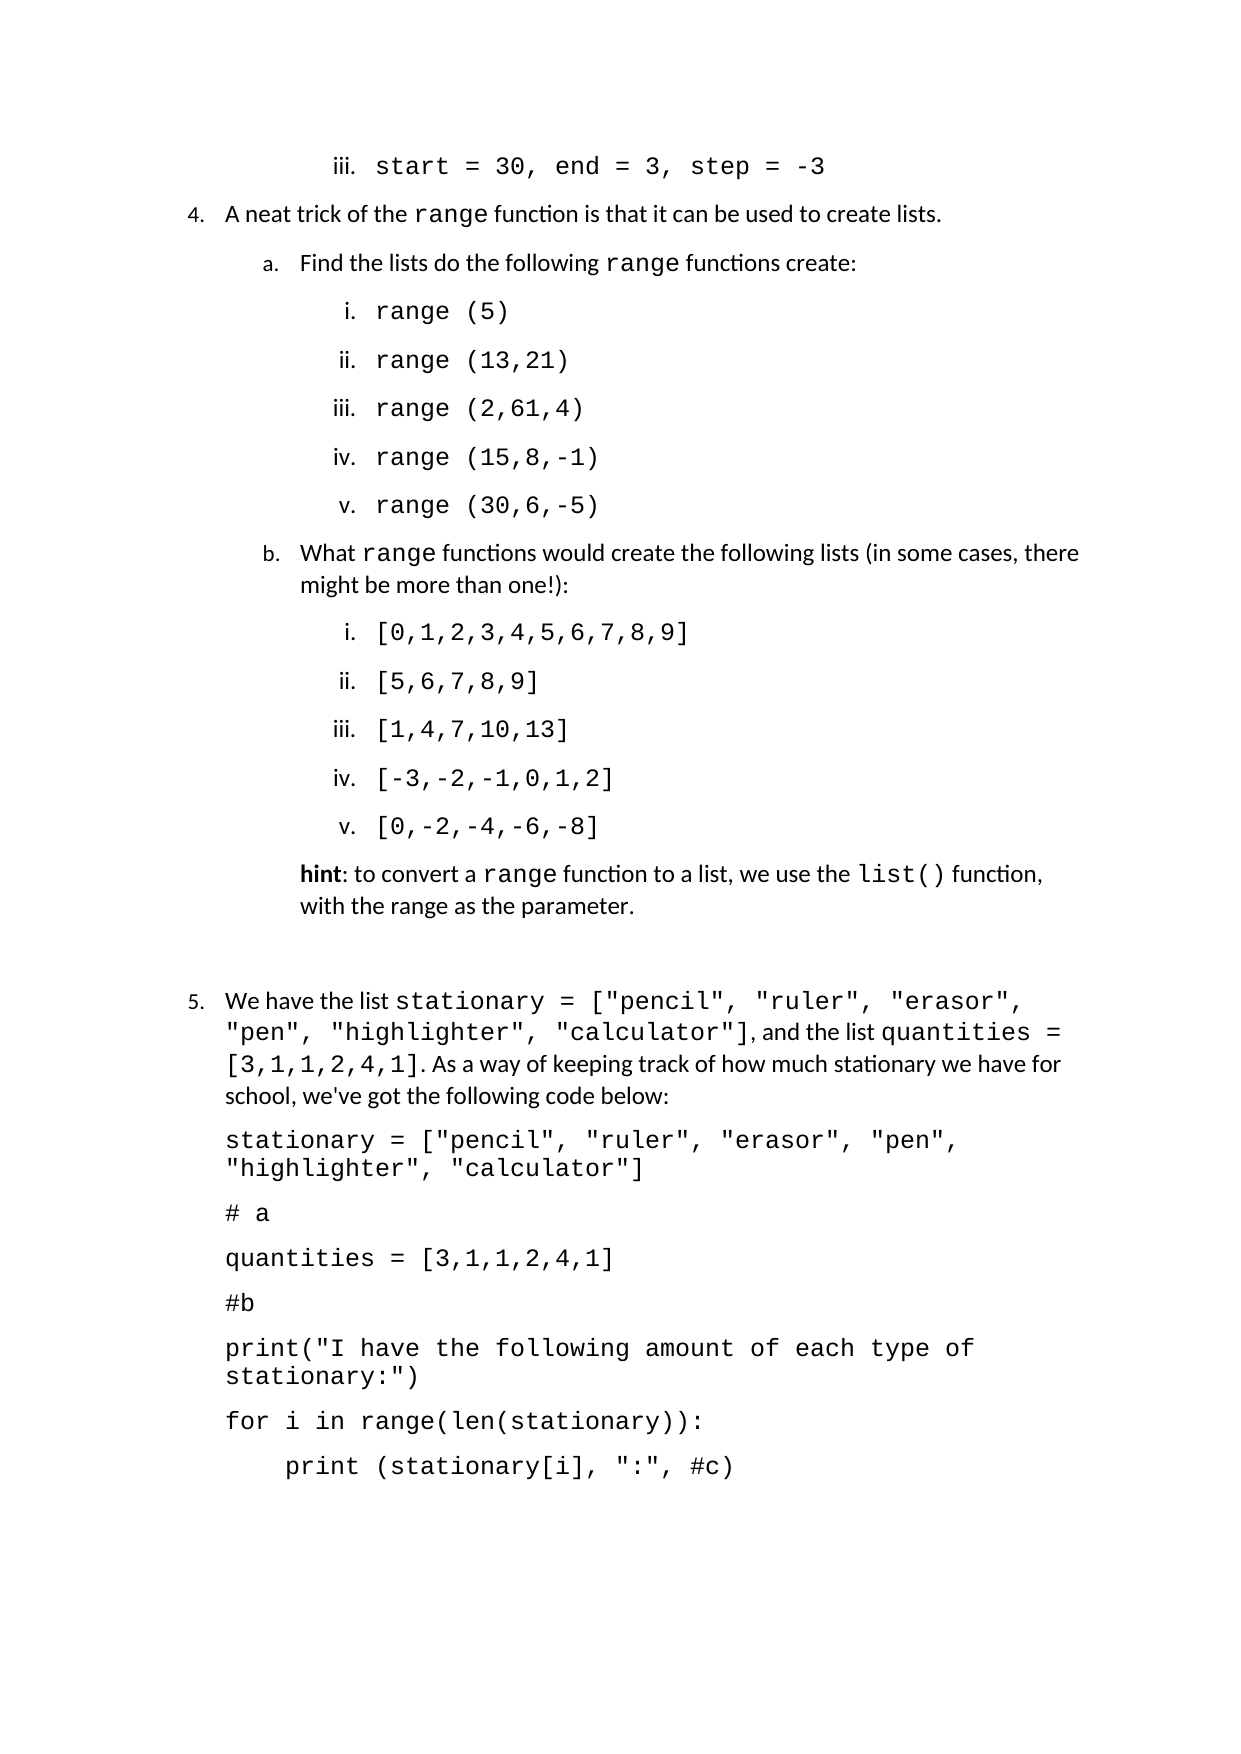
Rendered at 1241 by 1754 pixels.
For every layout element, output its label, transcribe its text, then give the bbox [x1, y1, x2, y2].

list What range functions would create the following lists (in some cases, there might be more than one!): [262, 537, 1090, 600]
list [1,4,7,10,13] [356, 713, 1090, 745]
text print("I have the following amount of each type of stationary:") [225, 1336, 1090, 1392]
text #b [225, 1291, 1090, 1319]
list [0,-2,-4,-6,-8] [356, 810, 1090, 842]
list A neat trick of the range function is that it can be used to create lists. [187, 198, 1090, 230]
text # a [225, 1201, 1090, 1229]
list [0,1,2,3,4,5,6,7,8,9] [356, 616, 1090, 648]
list range (13,21) [356, 344, 1090, 376]
list range (5) [356, 295, 1090, 327]
text print (stationary[i], ":", #c) [225, 1454, 1090, 1482]
list Find the lists do the following range functions create: [262, 247, 1090, 279]
text quantities = [3,1,1,2,4,1] [225, 1246, 1090, 1274]
list [5,6,7,8,9] [356, 665, 1090, 697]
list We have the list stationary = ["pencil", "ruler", "erasor", "pen", "highlighter", "calculator"], and the list quantities = [3,1,1,2,4,1]. As a way of keeping track of how much stationary we have for school, we've got the following code below: [187, 985, 1090, 1111]
list range (30,6,-5) [356, 489, 1090, 521]
text stationary = ["pencil", "ruler", "erasor", "pen", "highlighter", "calculator"] [225, 1127, 1090, 1184]
list range (2,61,4) [356, 392, 1090, 424]
text for i in range(len(stationary)): [225, 1409, 1090, 1437]
list start = 30, end = 3, step = -3 [356, 150, 1090, 182]
list hint: to convert a range function to a list, we use the list() function, with the range as the parameter. [300, 859, 1090, 921]
list [-3,-2,-1,0,1,2] [356, 762, 1090, 793]
list range (15,8,-1) [356, 441, 1090, 472]
